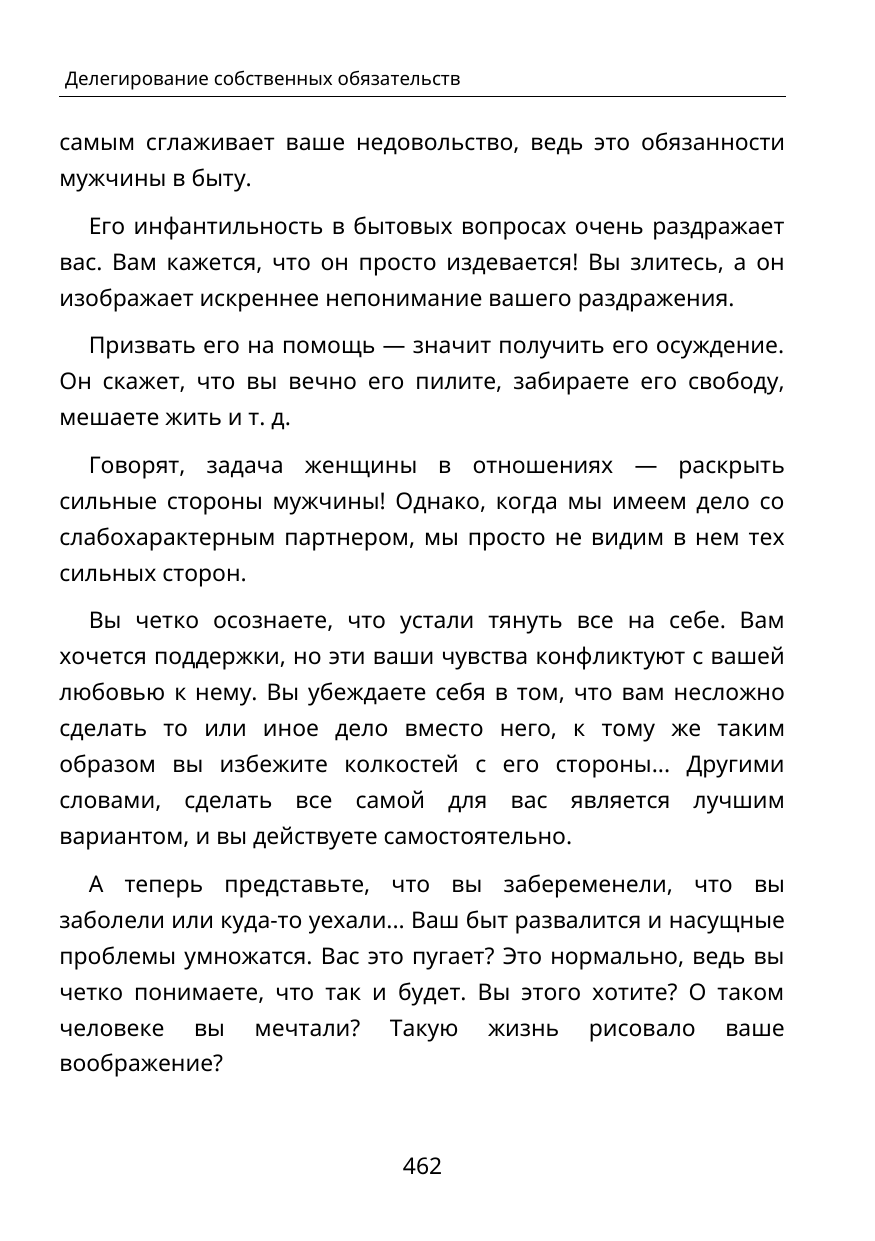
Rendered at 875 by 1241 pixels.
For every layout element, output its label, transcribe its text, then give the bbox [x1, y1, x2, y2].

text самым сглаживает ваше недовольство, ведь это обязанности мужчины в быту. [59, 126, 786, 193]
text Его инфантильность в бытовых вопросах очень раздражает вас. Вам кажется, что он просто издевается! Вы злитесь, а он изображает искреннее непонимание вашего раздражения. [59, 210, 786, 313]
text Вы четко осознаете, что устали тянуть все на себе. Вам хочется поддержки, но эти ваши чувства конфликтуют с вашей любовью к нему. Вы убеждаете себя в том, что вам несложно сделать то или иное дело вместо него, к тому же таким образом вы избежите колкостей с его стороны... Другими словами, сделать все самой для вас является лучшим вариантом, и вы действуете самостоятельно. [59, 604, 786, 851]
text Призвать его на помощь — значит получить его осуждение. Он скажет, что вы вечно его пилите, забираете его свободу, мешаете жить и т. д. [59, 329, 786, 432]
text А теперь представьте, что вы забеременели, что вы заболели или куда-то уехали... Ваш быт развалится и насущные проблемы умножатся. Вас это пугает? Это нормально, ведь вы четко понимаете, что так и будет. Вы этого хотите? О таком человеке вы мечтали? Такую жизнь рисовало ваше воображение? [59, 868, 786, 1079]
text Говорят, задача женщины в отношениях — раскрыть сильные стороны мужчины! Однако, когда мы имеем дело со слабохарактерным партнером, мы просто не видим в нем тех сильных сторон. [59, 449, 786, 588]
